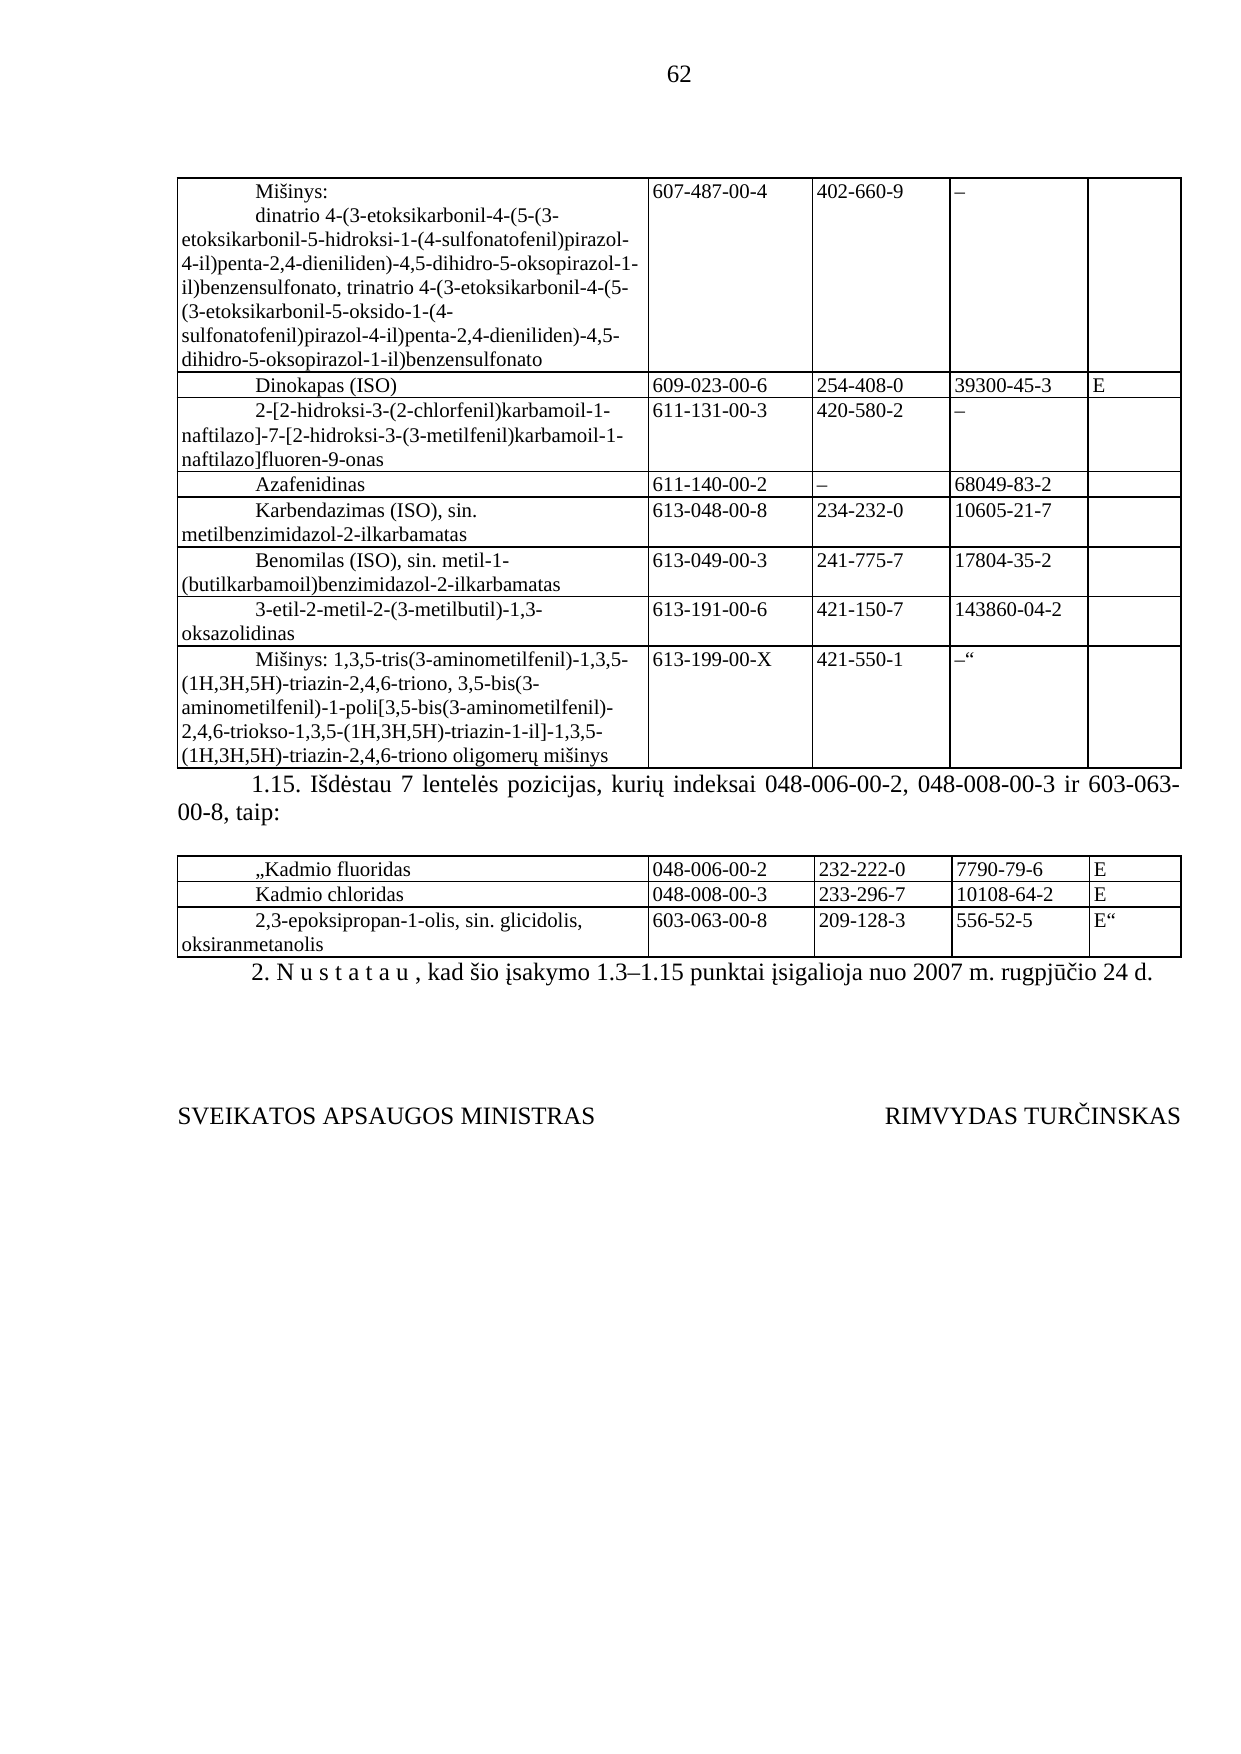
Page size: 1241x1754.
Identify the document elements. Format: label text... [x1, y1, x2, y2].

table_cell [1089, 647, 1180, 767]
text 1.15. Išdėstau 7 lentelės pozicijas, kurių indeksai 048-006-00-2, 048-008-00-3 ir 603-063-00-8, taip: [177, 769, 1181, 826]
table_cell 421-550-1 [813, 647, 949, 767]
table_header E [1090, 857, 1094, 881]
table_cell – [951, 398, 1087, 471]
table_cell 556-52-5 [953, 908, 1089, 956]
table_cell 10605-21-7 [951, 498, 1087, 546]
table_cell 607-487-00-4 [649, 179, 812, 371]
table_cell 241-775-7 [813, 548, 949, 596]
table_cell [1089, 597, 1180, 645]
table_cell 402-660-9 [813, 179, 949, 371]
table_cell 613-049-00-3 [649, 548, 812, 596]
table_cell [1089, 398, 1180, 471]
table_cell – [813, 472, 817, 496]
table_cell [1089, 548, 1180, 596]
table_cell –“ [951, 647, 1087, 767]
table_cell 420-580-2 [813, 398, 949, 471]
table_cell 209-128-3 [815, 908, 951, 956]
table_cell 603-063-00-8 [649, 908, 814, 956]
table_cell 421-150-7 [813, 597, 949, 645]
table_cell E“ [1090, 908, 1180, 956]
table_cell [1089, 498, 1180, 546]
table_cell 613-048-00-8 [649, 498, 812, 546]
table_cell 17804-35-2 [951, 548, 1087, 596]
table_cell 613-199-00-X [649, 647, 812, 767]
table_cell 234-232-0 [813, 498, 949, 546]
table_cell 613-191-00-6 [649, 597, 812, 645]
table_cell E [1090, 882, 1094, 906]
table_cell 611-131-00-3 [649, 398, 812, 471]
table_cell [1089, 179, 1180, 371]
table_cell 143860-04-2 [951, 597, 1087, 645]
table_cell – [951, 179, 1087, 371]
text 2. Nustatau, kad šio įsakymo 1.3–1.15 punktai įsigalioja nuo 2007 m. rugpjūčio 24 d. [177, 958, 1181, 986]
text SVEIKATOS APSAUGOS MINISTRAS RIMVYDAS TURČINSKAS [177, 1101, 1181, 1130]
